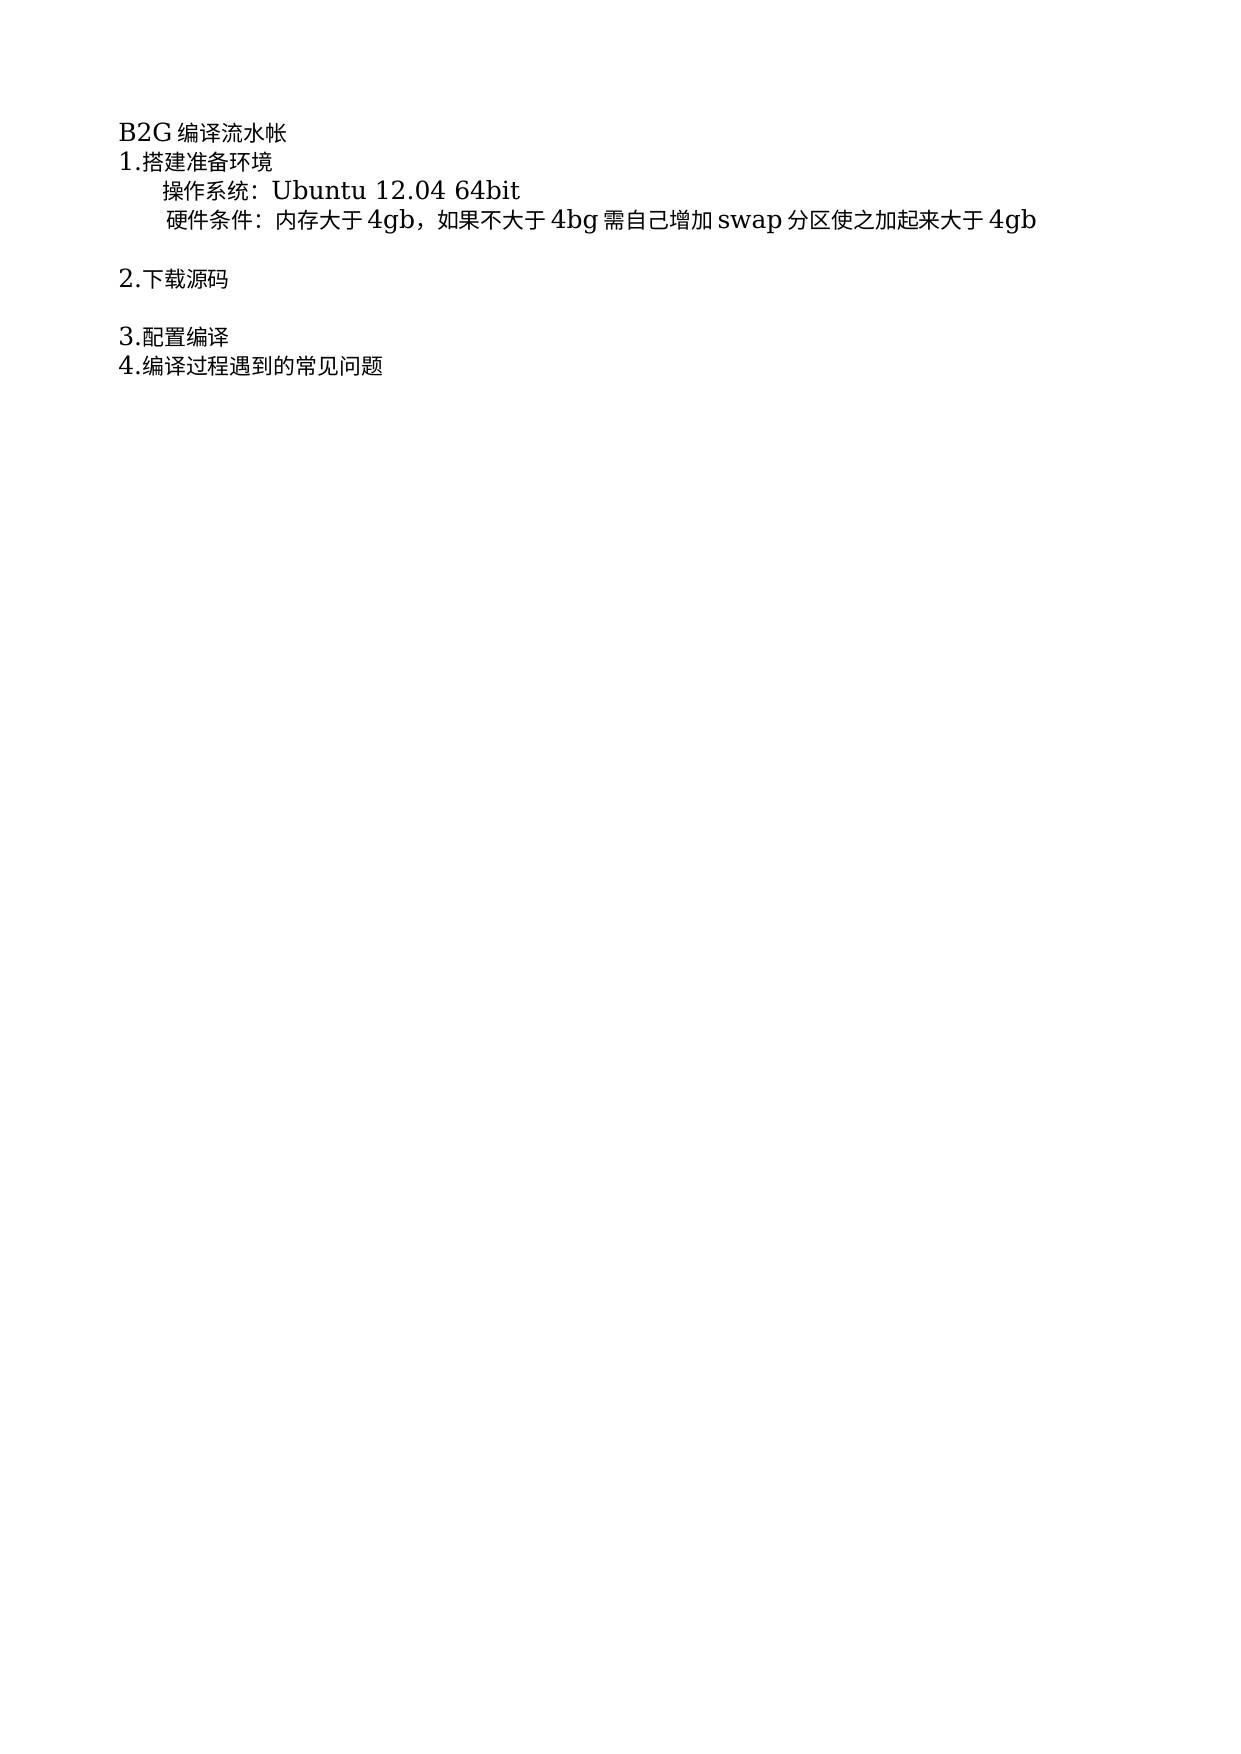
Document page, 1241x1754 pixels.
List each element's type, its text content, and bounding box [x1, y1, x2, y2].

text 4.编译过程遇到的常见问题 [118, 351, 1122, 381]
text 3.配置编译 [118, 322, 1122, 351]
text 硬件条件：内存大于4gb，如果不大于4bg需自己增加swap分区使之加起来大于4gb [118, 206, 1122, 235]
text B2G编译流水帐 [118, 118, 1122, 147]
text 操作系统：Ubuntu 12.04 64bit [118, 176, 1122, 206]
text 2.下载源码 [118, 264, 1122, 293]
text 1.搭建准备环境 [118, 147, 1122, 176]
